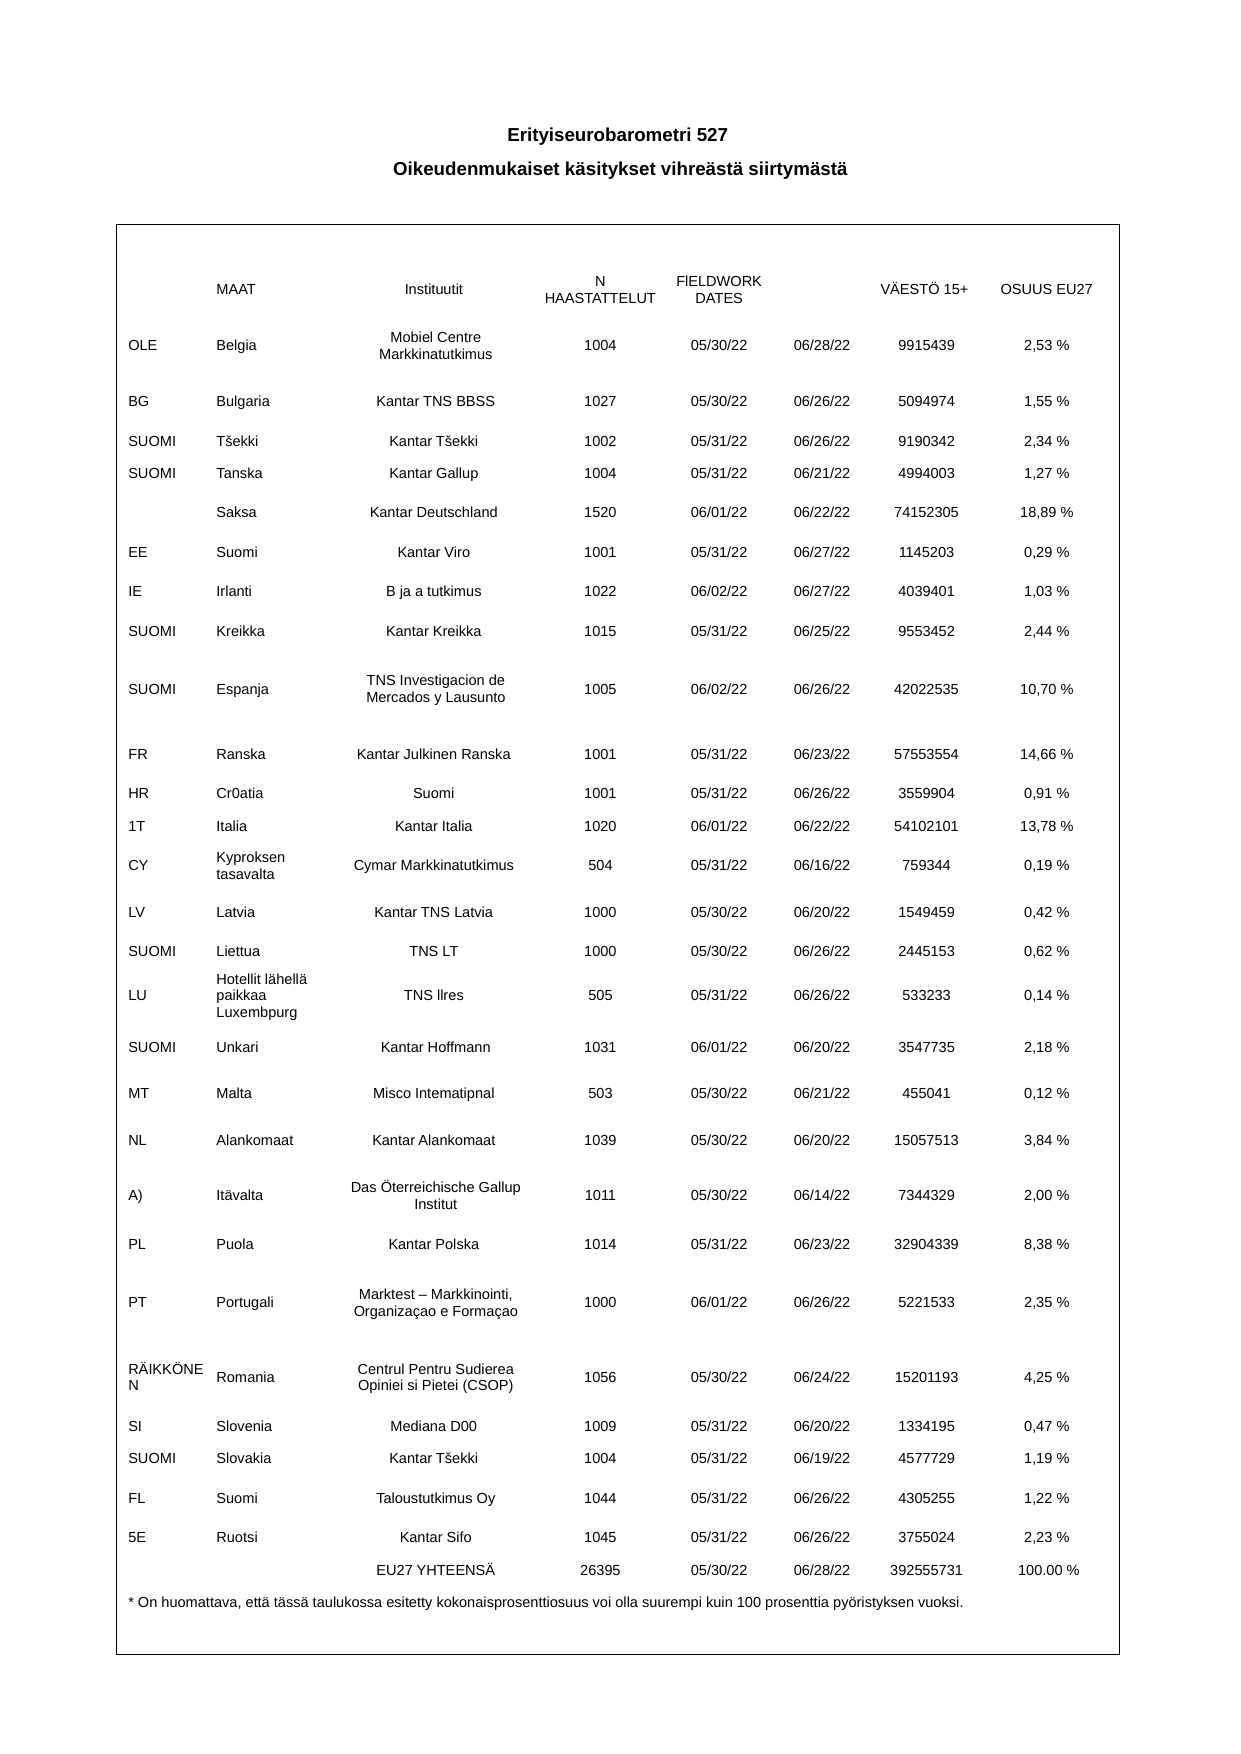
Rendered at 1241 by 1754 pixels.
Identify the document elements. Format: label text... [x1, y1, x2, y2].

table_cell Kantar Sifo [331, 1521, 540, 1553]
table_cell 30/05/22 [660, 313, 778, 378]
table_cell 26/06/22 [778, 378, 866, 424]
table_cell 19/06/22 [778, 1442, 866, 1474]
table_cell 30/05/22 [660, 1116, 778, 1163]
table_cell CY [125, 842, 213, 888]
table_cell 26/06/22 [778, 968, 866, 1023]
table_cell 25/06/22 [778, 615, 866, 647]
table_cell FL [125, 1475, 213, 1521]
table_cell 18,89 % [987, 489, 1110, 536]
table_header [125, 266, 213, 313]
table_cell LV [125, 889, 213, 935]
table_cell 2,00 % [987, 1163, 1110, 1228]
table_cell MT [125, 1070, 213, 1116]
table_cell 26/06/22 [778, 777, 866, 810]
table_cell 100,00 % [987, 1553, 1110, 1586]
table_cell SUOMI [125, 615, 213, 647]
table_cell Kantar Alankomaat [331, 1116, 540, 1163]
table_cell 1T [125, 810, 213, 842]
table_cell Kantar TNS BBSS [331, 378, 540, 424]
table_cell SUOMI [125, 457, 213, 489]
table_cell Kantar Kreikka [331, 615, 540, 647]
table_cell [125, 1553, 213, 1586]
table_cell EU27 YHTEENSÄ [331, 1553, 540, 1586]
table_cell 1014 [540, 1228, 660, 1261]
table_cell 1000 [540, 889, 660, 935]
table_cell 32904339 [866, 1228, 987, 1261]
table_cell Saksa [213, 489, 331, 536]
table_cell 0,19 % [987, 842, 1110, 888]
table_cell Mediana D00 [331, 1410, 540, 1442]
table_cell 2,23 % [987, 1521, 1110, 1553]
table_header FlELDWORK DATES [660, 266, 778, 313]
table_cell Kantar Hoffmann [331, 1024, 540, 1070]
table_cell 8,38 % [987, 1228, 1110, 1261]
table_cell 1022 [540, 568, 660, 614]
table_cell 30/05/22 [660, 1163, 778, 1228]
table_cell 26/06/22 [778, 1261, 866, 1344]
table_cell * On huomattava, että tässä taulukossa esitetty kokonaisprosenttiosuus voi olla suurempi kuin 100 prosenttia pyöristyksen vuoksi. [125, 1586, 1110, 1618]
table_cell 1011 [540, 1163, 660, 1228]
table_header VÄESTÖ 15+ [866, 266, 987, 313]
table_cell PL [125, 1228, 213, 1261]
table_cell Suomi [331, 777, 540, 810]
table_cell 54102101 [866, 810, 987, 842]
table_cell Kyproksen tasavalta [213, 842, 331, 888]
table_cell 1001 [540, 731, 660, 777]
table_cell Misco Intematipnal [331, 1070, 540, 1116]
table_cell 31/05/22 [660, 457, 778, 489]
table_cell BG [125, 378, 213, 424]
table_cell 26/06/22 [778, 935, 866, 967]
table_cell 30/05/22 [660, 378, 778, 424]
table_header [778, 266, 866, 313]
table_cell 42022535 [866, 647, 987, 731]
table_cell Irlanti [213, 568, 331, 614]
table_cell Ruotsi [213, 1521, 331, 1553]
table_cell Suomi [213, 1475, 331, 1521]
table_cell 01/06/22 [660, 1024, 778, 1070]
table_cell 1027 [540, 378, 660, 424]
table_cell 26/06/22 [778, 424, 866, 457]
table_header MAAT [213, 266, 331, 313]
table_cell 13,78 % [987, 810, 1110, 842]
table_cell 0,29 % [987, 536, 1110, 568]
table_cell Kantar Polska [331, 1228, 540, 1261]
table_cell 3547735 [866, 1024, 987, 1070]
table_cell 27/06/22 [778, 536, 866, 568]
table_cell Belgia [213, 313, 331, 378]
table_cell 01/06/22 [660, 1261, 778, 1344]
table_cell Tšekki [213, 424, 331, 457]
table_cell SUOMI [125, 1442, 213, 1474]
table_cell 21/06/22 [778, 1070, 866, 1116]
table_cell 1,27 % [987, 457, 1110, 489]
table_cell Kantar Tšekki [331, 1442, 540, 1474]
table_cell 31/05/22 [660, 968, 778, 1023]
table_cell 22/06/22 [778, 810, 866, 842]
table_cell Kantar Italia [331, 810, 540, 842]
table_cell 26/06/22 [778, 647, 866, 731]
table_cell A) [125, 1163, 213, 1228]
table_cell 16/06/22 [778, 842, 866, 888]
table_cell OLE [125, 313, 213, 378]
table_cell Marktest – Markkinointi, Organizaçao e Formaçao [331, 1261, 540, 1344]
table_cell RÄIKKÖNEN [125, 1345, 213, 1410]
table_cell Kantar Julkinen Ranska [331, 731, 540, 777]
table_cell 1056 [540, 1345, 660, 1410]
table_cell 1015 [540, 615, 660, 647]
table_cell 10,70 % [987, 647, 1110, 731]
table_cell 0,14 % [987, 968, 1110, 1023]
table_header Instituutit [331, 266, 540, 313]
table_cell SI [125, 1410, 213, 1442]
table_cell 9553452 [866, 615, 987, 647]
table_cell 2445153 [866, 935, 987, 967]
table_cell 23/06/22 [778, 1228, 866, 1261]
table_cell Slovakia [213, 1442, 331, 1474]
table_cell TNS llres [331, 968, 540, 1023]
table_cell 31/05/22 [660, 842, 778, 888]
table_cell 2,44 % [987, 615, 1110, 647]
table_cell 1004 [540, 457, 660, 489]
table_cell 1005 [540, 647, 660, 731]
table_header OSUUS EU27 [987, 266, 1110, 313]
table_cell 1000 [540, 935, 660, 967]
table_cell SUOMI [125, 1024, 213, 1070]
table_cell 26395 [540, 1553, 660, 1586]
table_cell 2,34 % [987, 424, 1110, 457]
table_cell Liettua [213, 935, 331, 967]
table_cell 5221533 [866, 1261, 987, 1344]
table_cell 1020 [540, 810, 660, 842]
table_header N HAASTATTELUT [540, 266, 660, 313]
table_cell NL [125, 1116, 213, 1163]
table_cell 24/06/22 [778, 1345, 866, 1410]
table_cell 31/05/22 [660, 1410, 778, 1442]
table_cell 74152305 [866, 489, 987, 536]
table_cell 1044 [540, 1475, 660, 1521]
table_cell IE [125, 568, 213, 614]
table_cell SUOMI [125, 935, 213, 967]
table_cell 22/06/22 [778, 489, 866, 536]
table_cell Kantar Deutschland [331, 489, 540, 536]
table_cell 1520 [540, 489, 660, 536]
table_cell 7344329 [866, 1163, 987, 1228]
table_cell [125, 489, 213, 536]
table_cell Bulgaria [213, 378, 331, 424]
table_cell 5E [125, 1521, 213, 1553]
table_cell 31/05/22 [660, 1442, 778, 1474]
table_cell 0,91 % [987, 777, 1110, 810]
table_cell Ranska [213, 731, 331, 777]
table_cell 1009 [540, 1410, 660, 1442]
table_cell Kantar Viro [331, 536, 540, 568]
table_cell 4039401 [866, 568, 987, 614]
table_cell TNS LT [331, 935, 540, 967]
table_cell 1,55 % [987, 378, 1110, 424]
table_cell 21/06/22 [778, 457, 866, 489]
table_cell 02/06/22 [660, 568, 778, 614]
table_cell Alankomaat [213, 1116, 331, 1163]
table_cell Kreikka [213, 615, 331, 647]
table_cell 28/06/22 [778, 313, 866, 378]
table_cell 505 [540, 968, 660, 1023]
table_cell Taloustutkimus Oy [331, 1475, 540, 1521]
table_cell Kantar Tšekki [331, 424, 540, 457]
table_cell EE [125, 536, 213, 568]
table_cell 31/05/22 [660, 1521, 778, 1553]
table_cell 1004 [540, 1442, 660, 1474]
table_cell 503 [540, 1070, 660, 1116]
table_cell 02/06/22 [660, 647, 778, 731]
table_cell 3559904 [866, 777, 987, 810]
table_cell 504 [540, 842, 660, 888]
table_cell 9190342 [866, 424, 987, 457]
table_cell Kantar Gallup [331, 457, 540, 489]
table_cell 2,35 % [987, 1261, 1110, 1344]
table_cell [213, 1553, 331, 1586]
table_cell 3755024 [866, 1521, 987, 1553]
table_cell 0,47 % [987, 1410, 1110, 1442]
table_cell PT [125, 1261, 213, 1344]
table_cell 30/05/22 [660, 1070, 778, 1116]
table_cell 5094974 [866, 378, 987, 424]
table_cell 1045 [540, 1521, 660, 1553]
table_cell 0,62 % [987, 935, 1110, 967]
table_cell Kantar TNS Latvia [331, 889, 540, 935]
table_cell Mobiel Centre Markkinatutkimus [331, 313, 540, 378]
table_cell 30/05/22 [660, 935, 778, 967]
table_cell Centrul Pentru Sudierea Opiniei si Pietei (CSOP) [331, 1345, 540, 1410]
table_cell 01/06/22 [660, 810, 778, 842]
table_cell 31/05/22 [660, 536, 778, 568]
table_cell Puola [213, 1228, 331, 1261]
table_cell 14,66 % [987, 731, 1110, 777]
table_cell 1001 [540, 777, 660, 810]
table_cell SUOMI [125, 647, 213, 731]
table_cell 1145203 [866, 536, 987, 568]
table_cell 30/05/22 [660, 1345, 778, 1410]
table_cell 28/06/22 [778, 1553, 866, 1586]
table_cell Cr0atia [213, 777, 331, 810]
table_cell Latvia [213, 889, 331, 935]
table_cell 1039 [540, 1116, 660, 1163]
table_cell TNS Investigacion de Mercados y Lausunto [331, 647, 540, 731]
table_cell SUOMI [125, 424, 213, 457]
table_cell 26/06/22 [778, 1521, 866, 1553]
table_cell 533233 [866, 968, 987, 1023]
table_cell Tanska [213, 457, 331, 489]
table_cell B ja a tutkimus [331, 568, 540, 614]
table_cell 1002 [540, 424, 660, 457]
table_cell 1,03 % [987, 568, 1110, 614]
table_cell Hotellit lähellä paikkaa Luxembpurg [213, 968, 331, 1023]
table_cell Suomi [213, 536, 331, 568]
table_cell 455041 [866, 1070, 987, 1116]
table_cell 1001 [540, 536, 660, 568]
table_cell 26/06/22 [778, 1475, 866, 1521]
table_cell 31/05/22 [660, 1228, 778, 1261]
table_cell Cymar Markkinatutkimus [331, 842, 540, 888]
table_cell 31/05/22 [660, 424, 778, 457]
table_cell Unkari [213, 1024, 331, 1070]
table_cell 4994003 [866, 457, 987, 489]
table_cell HR [125, 777, 213, 810]
table_cell 31/05/22 [660, 731, 778, 777]
table_cell 57553554 [866, 731, 987, 777]
table_cell 4305255 [866, 1475, 987, 1521]
table_cell 23/06/22 [778, 731, 866, 777]
table_cell Espanja [213, 647, 331, 731]
table_cell 15057513 [866, 1116, 987, 1163]
table_cell 14/06/22 [778, 1163, 866, 1228]
table_cell 1031 [540, 1024, 660, 1070]
table_cell 31/05/22 [660, 615, 778, 647]
table_cell 1000 [540, 1261, 660, 1344]
table_cell 4577729 [866, 1442, 987, 1474]
table_cell 759344 [866, 842, 987, 888]
table_cell 30/05/22 [660, 1553, 778, 1586]
table_cell 31/05/22 [660, 777, 778, 810]
table_cell 31/05/22 [660, 1475, 778, 1521]
table_cell Slovenia [213, 1410, 331, 1442]
table_cell 30/05/22 [660, 889, 778, 935]
table_cell 15201193 [866, 1345, 987, 1410]
table_cell LU [125, 968, 213, 1023]
table_cell 27/06/22 [778, 568, 866, 614]
table_cell Das Öterreichische Gallup Institut [331, 1163, 540, 1228]
table_cell 20/06/22 [778, 1116, 866, 1163]
table_cell FR [125, 731, 213, 777]
table_cell 0,12 % [987, 1070, 1110, 1116]
table_cell 01/06/22 [660, 489, 778, 536]
table_cell 392555731 [866, 1553, 987, 1586]
table_cell Itävalta [213, 1163, 331, 1228]
table_cell Portugali [213, 1261, 331, 1344]
table_cell 9915439 [866, 313, 987, 378]
table_cell 1004 [540, 313, 660, 378]
table_cell Malta [213, 1070, 331, 1116]
table_cell Italia [213, 810, 331, 842]
table_cell 20/06/22 [778, 1024, 866, 1070]
table_cell 1334195 [866, 1410, 987, 1442]
table_cell 2,18 % [987, 1024, 1110, 1070]
table_cell 2,53 % [987, 313, 1110, 378]
table_cell 3,84 % [987, 1116, 1110, 1163]
table_cell 1,19 % [987, 1442, 1110, 1474]
table_cell 4,25 % [987, 1345, 1110, 1410]
table_cell Romania [213, 1345, 331, 1410]
table_cell 1,22 % [987, 1475, 1110, 1521]
table_cell 20/06/22 [778, 1410, 866, 1442]
table_cell 0,42 % [987, 889, 1110, 935]
table_cell 1549459 [866, 889, 987, 935]
table_cell 20/06/22 [778, 889, 866, 935]
